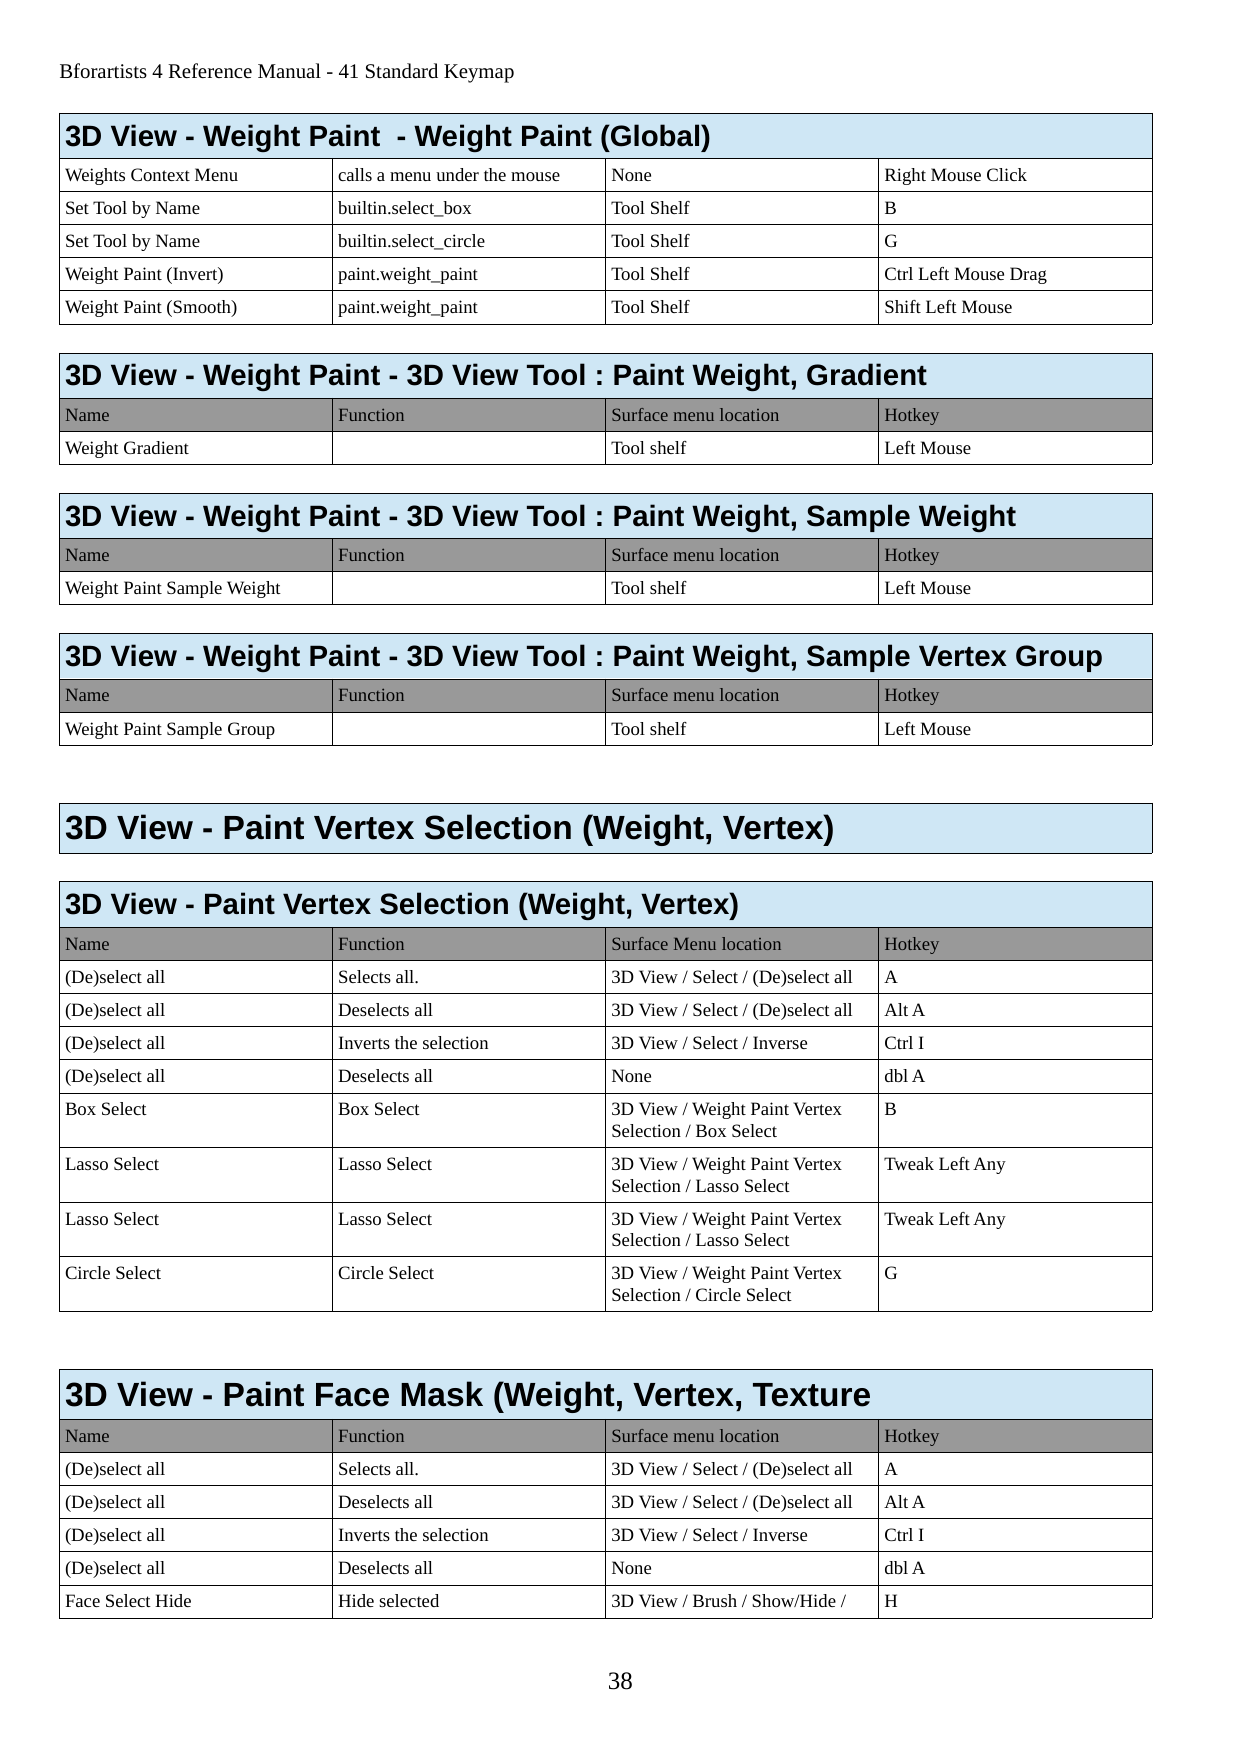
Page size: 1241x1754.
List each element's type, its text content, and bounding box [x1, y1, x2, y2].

table_header 3D View - Paint Vertex Selection (Weight, Vertex) [60, 804, 1152, 853]
table_cell Circle Select [60, 1257, 332, 1311]
table_cell Hotkey [879, 928, 1152, 960]
table_cell (De)select all [60, 1453, 332, 1485]
table_cell 3D View / Select / (De)select all [606, 961, 878, 993]
table_cell dbl A [879, 1060, 1152, 1092]
table_cell Tweak Left Any [879, 1148, 1152, 1202]
table_cell 3D View / Select / (De)select all [606, 1486, 878, 1518]
table_cell (De)select all [60, 1486, 332, 1518]
table_cell (De)select all [60, 1027, 332, 1059]
table_cell 3D View / Select / (De)select all [606, 994, 878, 1026]
table_cell Inverts the selection [333, 1519, 605, 1551]
table_cell Tool shelf [606, 713, 878, 745]
table_cell Surface menu location [606, 399, 878, 431]
table_header 3D View - Weight Paint - Weight Paint (Global) [60, 114, 1152, 158]
table_cell Hide selected [333, 1586, 605, 1618]
table_cell 3D View / Select / (De)select all [606, 1453, 878, 1485]
table_cell (De)select all [60, 961, 332, 993]
table_cell Face Select Hide [60, 1586, 332, 1618]
table_cell Name [60, 399, 332, 431]
table_cell Selects all. [333, 1453, 605, 1485]
table_cell Hotkey [879, 680, 1152, 712]
table_cell Lasso Select [333, 1148, 605, 1202]
table_cell Inverts the selection [333, 1027, 605, 1059]
table_cell Set Tool by Name [60, 225, 332, 257]
table_cell Name [60, 539, 332, 571]
table_cell 3D View / Weight Paint Vertex Selection / Lasso Select [606, 1203, 878, 1256]
table_header 3D View - Weight Paint - 3D View Tool : Paint Weight, Sample Weight [60, 494, 1152, 538]
table_cell Function [333, 1420, 605, 1452]
table_cell Lasso Select [333, 1203, 605, 1256]
table_cell Right Mouse Click [879, 159, 1152, 191]
table_cell Deselects all [333, 1552, 605, 1584]
table_cell Box Select [333, 1094, 605, 1147]
table_cell paint.weight_paint [333, 291, 605, 323]
table_cell (De)select all [60, 994, 332, 1026]
table_cell Lasso Select [60, 1203, 332, 1256]
table_cell dbl A [879, 1552, 1152, 1584]
table_cell Weight Gradient [60, 432, 332, 464]
table_cell Circle Select [333, 1257, 605, 1311]
table_cell Name [60, 1420, 332, 1452]
table_cell Weight Paint Sample Weight [60, 572, 332, 604]
table_cell Tool shelf [606, 572, 878, 604]
table_cell 3D View / Weight Paint Vertex Selection / Lasso Select [606, 1148, 878, 1202]
table_cell [333, 713, 605, 745]
table_cell G [879, 1257, 1152, 1311]
table_cell Function [333, 539, 605, 571]
table_cell None [606, 159, 878, 191]
table_cell Ctrl I [879, 1519, 1152, 1551]
table_cell 3D View / Weight Paint Vertex Selection / Box Select [606, 1094, 878, 1147]
table_cell (De)select all [60, 1552, 332, 1584]
table_cell (De)select all [60, 1060, 332, 1092]
table_cell A [879, 1453, 1152, 1485]
table_cell Function [333, 399, 605, 431]
table_header 3D View - Weight Paint - 3D View Tool : Paint Weight, Sample Vertex Group [60, 634, 1152, 678]
table_cell B [879, 192, 1152, 224]
table_cell Hotkey [879, 399, 1152, 431]
table_cell Weight Paint (Smooth) [60, 291, 332, 323]
table_cell [333, 432, 605, 464]
table_cell Left Mouse [879, 572, 1152, 604]
table_cell Left Mouse [879, 713, 1152, 745]
table_cell Weight Paint Sample Group [60, 713, 332, 745]
table_cell Selects all. [333, 961, 605, 993]
table_cell B [879, 1094, 1152, 1147]
table_cell Shift Left Mouse [879, 291, 1152, 323]
table_cell Ctrl I [879, 1027, 1152, 1059]
table_cell Name [60, 928, 332, 960]
table_cell Function [333, 928, 605, 960]
table_cell Deselects all [333, 1486, 605, 1518]
table_cell Tool Shelf [606, 258, 878, 290]
table_cell Deselects all [333, 994, 605, 1026]
table_cell Tool Shelf [606, 291, 878, 323]
table_cell Tweak Left Any [879, 1203, 1152, 1256]
table_cell 3D View / Weight Paint Vertex Selection / Circle Select [606, 1257, 878, 1311]
table_cell Lasso Select [60, 1148, 332, 1202]
table_cell Surface menu location [606, 1420, 878, 1452]
table_cell Surface menu location [606, 680, 878, 712]
table_cell builtin.select_box [333, 192, 605, 224]
table_cell None [606, 1060, 878, 1092]
table_cell H [879, 1586, 1152, 1618]
table_cell Surface menu location [606, 539, 878, 571]
table_cell Tool Shelf [606, 225, 878, 257]
table_cell Deselects all [333, 1060, 605, 1092]
table_cell Tool shelf [606, 432, 878, 464]
table_cell Surface Menu location [606, 928, 878, 960]
table_cell Ctrl Left Mouse Drag [879, 258, 1152, 290]
table_cell Box Select [60, 1094, 332, 1147]
table_header 3D View - Paint Face Mask (Weight, Vertex, Texture [60, 1370, 1152, 1419]
table_cell A [879, 961, 1152, 993]
table_cell [333, 572, 605, 604]
table_cell Hotkey [879, 539, 1152, 571]
table_cell 3D View / Select / Inverse [606, 1027, 878, 1059]
table_cell Alt A [879, 1486, 1152, 1518]
table_cell builtin.select_circle [333, 225, 605, 257]
table_cell Name [60, 680, 332, 712]
table_cell Weight Paint (Invert) [60, 258, 332, 290]
table_cell Weights Context Menu [60, 159, 332, 191]
table_cell Set Tool by Name [60, 192, 332, 224]
table_cell 3D View / Select / Inverse [606, 1519, 878, 1551]
table_cell paint.weight_paint [333, 258, 605, 290]
table_cell None [606, 1552, 878, 1584]
table_cell Function [333, 680, 605, 712]
table_cell Tool Shelf [606, 192, 878, 224]
table_header 3D View - Weight Paint - 3D View Tool : Paint Weight, Gradient [60, 354, 1152, 398]
table_cell 3D View / Brush / Show/Hide / [606, 1586, 878, 1618]
table_cell Hotkey [879, 1420, 1152, 1452]
table_header 3D View - Paint Vertex Selection (Weight, Vertex) [60, 882, 1152, 927]
table_cell Left Mouse [879, 432, 1152, 464]
table_cell Alt A [879, 994, 1152, 1026]
table_cell (De)select all [60, 1519, 332, 1551]
table_cell G [879, 225, 1152, 257]
table_cell calls a menu under the mouse [333, 159, 605, 191]
